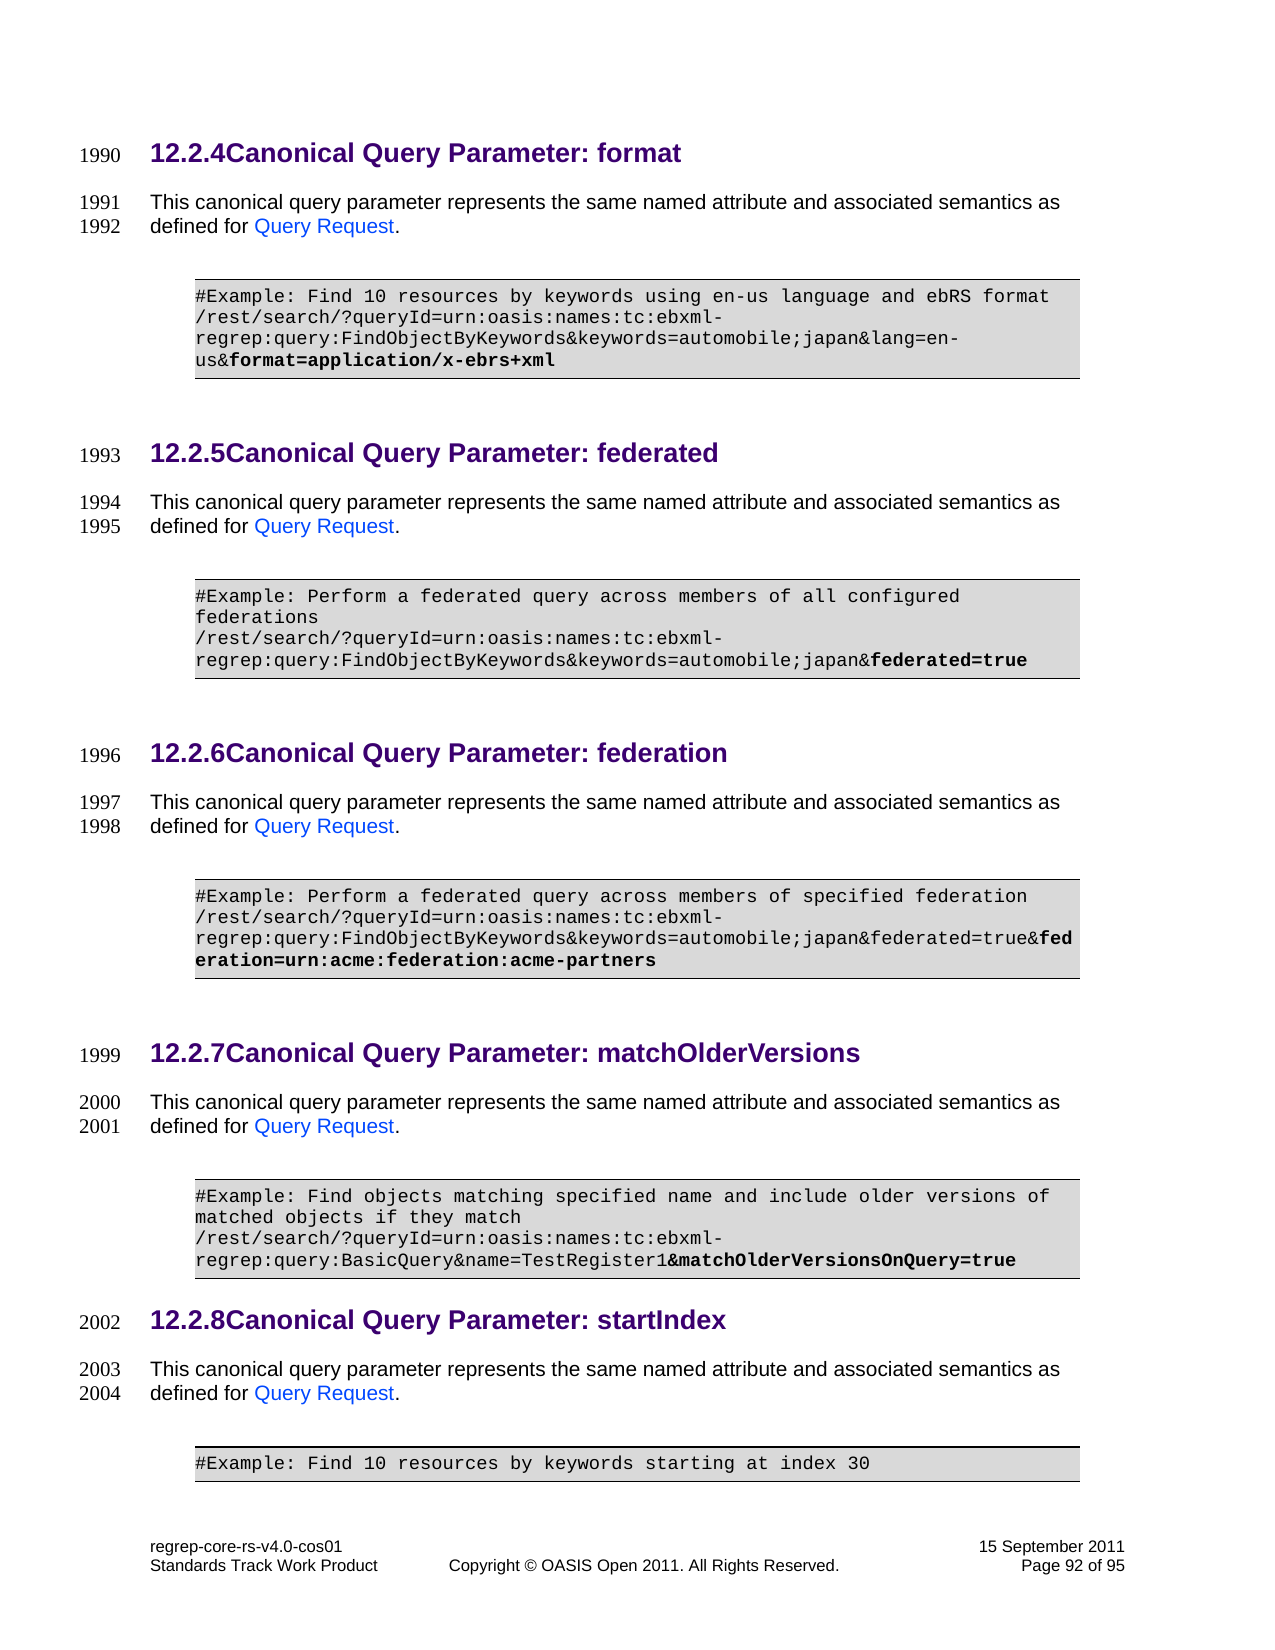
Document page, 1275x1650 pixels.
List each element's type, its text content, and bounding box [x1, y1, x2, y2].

text /rest/search/?queryId=urn:oasis:names:tc:ebxml-regrep:query:BasicQuery&name=TestRegister1&matchOlderVersionsOnQuery=true [195, 1222, 1080, 1278]
text #Example: Find objects matching specified name and include older versions of matched objects if they match [195, 1180, 1080, 1222]
text /rest/search/?queryId=urn:oasis:names:tc:ebxml-regrep:query:FindObjectByKeywords&keywords=automobile;japan&federated=true [195, 622, 1080, 678]
text #Example: Find 10 resources by keywords starting at index 30 [195, 1448, 1080, 1481]
subtitle Canonical Query Parameter: format [150, 137, 1125, 168]
text This canonical query parameter represents the same named attribute and associated semantics as defined for Query Request. [150, 489, 1125, 537]
text /rest/search/?queryId=urn:oasis:names:tc:ebxml-regrep:query:FindObjectByKeywords&keywords=automobile;japan&lang=en-us&format=application/x-ebrs+xml [195, 301, 1080, 378]
subtitle Canonical Query Parameter: federation [150, 737, 1125, 768]
text #Example: Perform a federated query across members of all configured federations [195, 580, 1080, 622]
text This canonical query parameter represents the same named attribute and associated semantics as defined for Query Request. [150, 1357, 1125, 1404]
text This canonical query parameter represents the same named attribute and associated semantics as defined for Query Request. [150, 189, 1125, 237]
text #Example: Find 10 resources by keywords using en-us language and ebRS format [195, 280, 1080, 301]
text /rest/search/?queryId=urn:oasis:names:tc:ebxml-regrep:query:FindObjectByKeywords&keywords=automobile;japan&federated=true&federation=urn:acme:federation:acme-partners [195, 901, 1080, 978]
subtitle Canonical Query Parameter: federated [150, 437, 1125, 468]
subtitle Canonical Query Parameter: matchOlderVersions [150, 1037, 1125, 1068]
text This canonical query parameter represents the same named attribute and associated semantics as defined for Query Request. [150, 789, 1125, 837]
subtitle Canonical Query Parameter: startIndex [150, 1304, 1125, 1336]
text This canonical query parameter represents the same named attribute and associated semantics as defined for Query Request. [150, 1089, 1125, 1137]
text #Example: Perform a federated query across members of specified federation [195, 880, 1080, 901]
